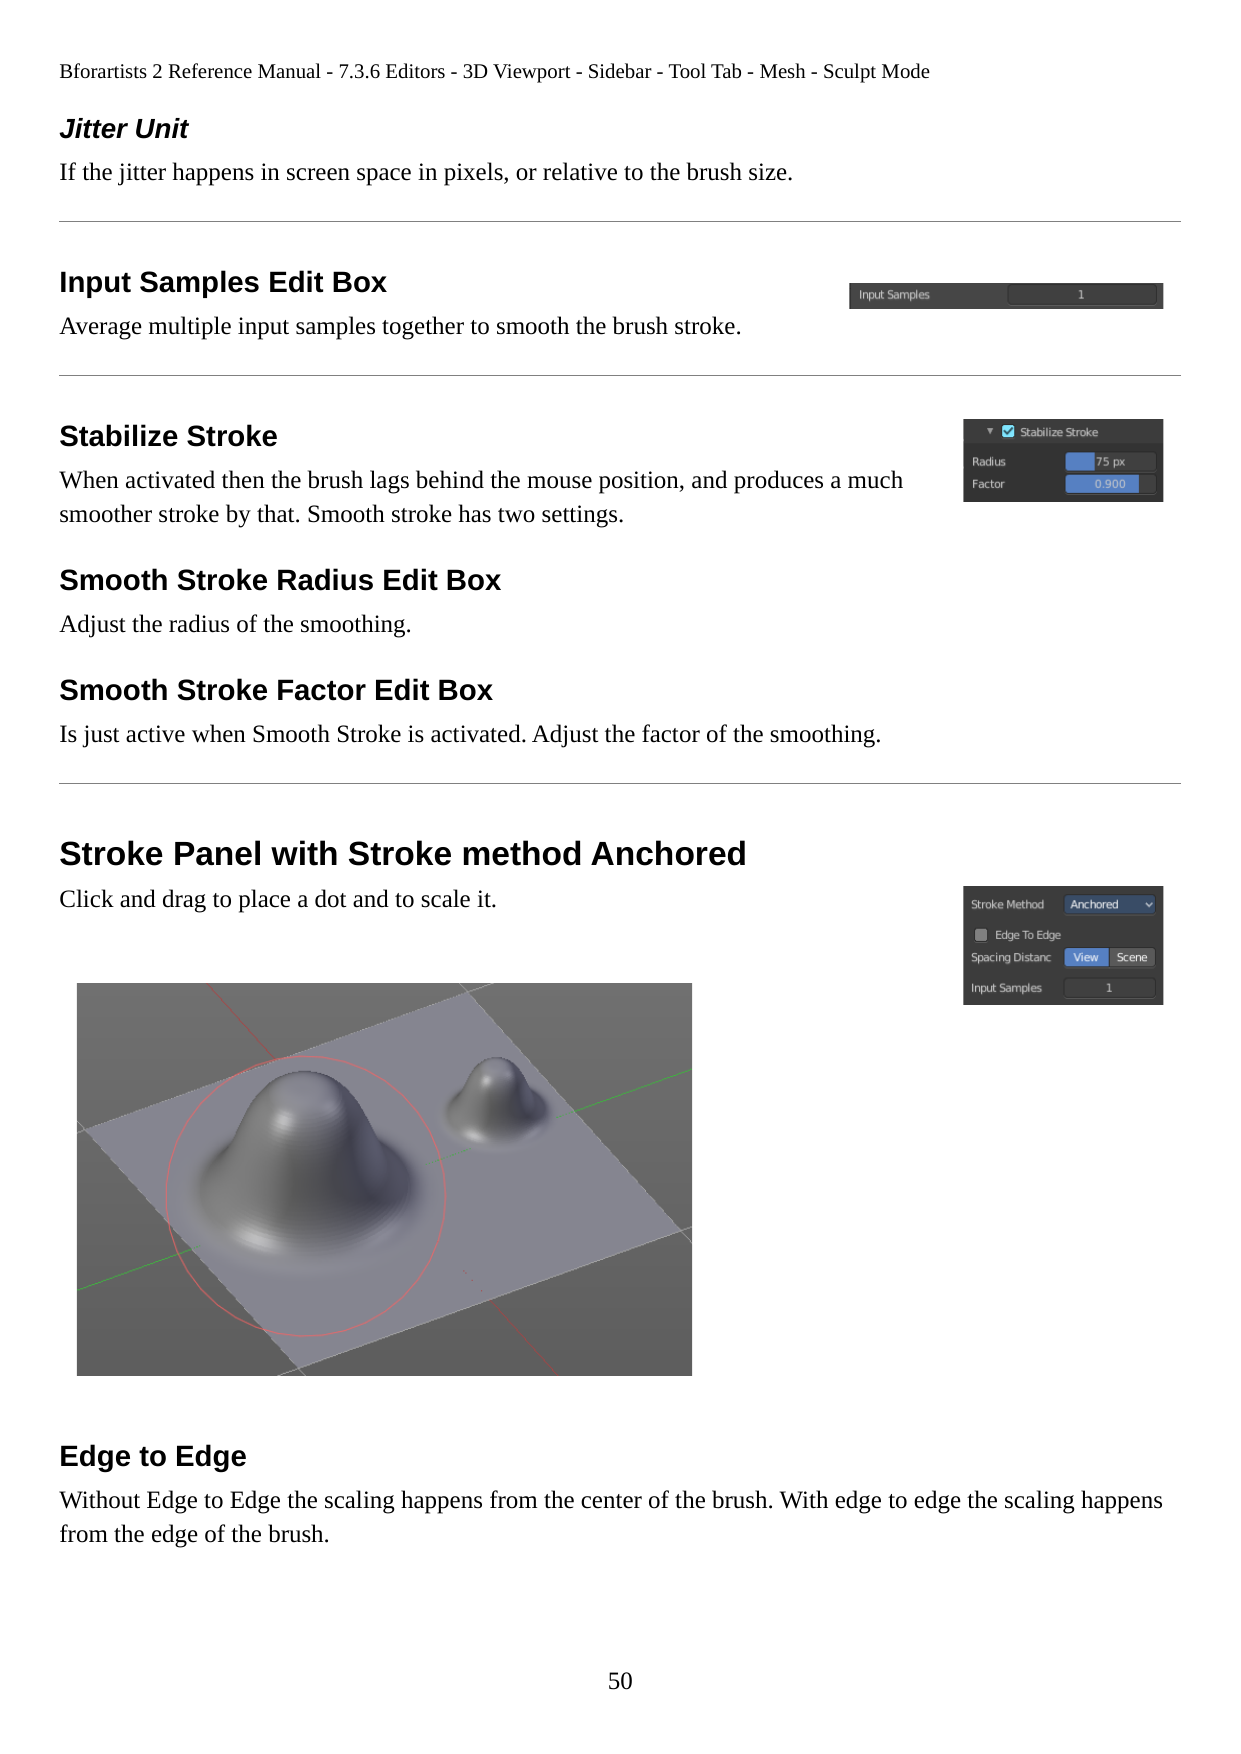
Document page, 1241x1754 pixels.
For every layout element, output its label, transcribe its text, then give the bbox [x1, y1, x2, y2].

subtitle Edge to Edge [59, 1439, 1181, 1473]
subtitle Smooth Stroke Factor Edit Box [59, 673, 1181, 707]
subtitle Input Samples Edit Box [59, 265, 1181, 298]
text Average multiple input samples together to smooth the brush stroke. [59, 311, 1181, 340]
subtitle [1164, 419, 1181, 453]
subtitle Stroke Panel with Stroke method Anchored [59, 833, 1181, 872]
subtitle Smooth Stroke Radius Edit Box [59, 563, 1181, 597]
picture [849, 283, 1164, 309]
picture [76, 983, 693, 1376]
text Click and drag to place a dot and to scale it. [59, 884, 1181, 913]
text When activated then the brush lags behind the mouse position, and produces a much smoother stroke by that. Smooth stroke has two settings. [59, 465, 1181, 528]
text If the jitter happens in screen space in pixels, or relative to the brush size. [59, 157, 1181, 186]
picture [963, 886, 1164, 1005]
subtitle Jitter Unit [59, 113, 1181, 144]
subtitle Stabilize Stroke [59, 419, 963, 453]
text Is just active when Smooth Stroke is activated. Adjust the factor of the smoothing. [59, 719, 1181, 748]
text Without Edge to Edge the scaling happens from the center of the brush. With edge to edge the scaling happens from the edge of the brush. [59, 1485, 1181, 1548]
picture [963, 419, 1164, 502]
text Adjust the radius of the smoothing. [59, 609, 1181, 638]
